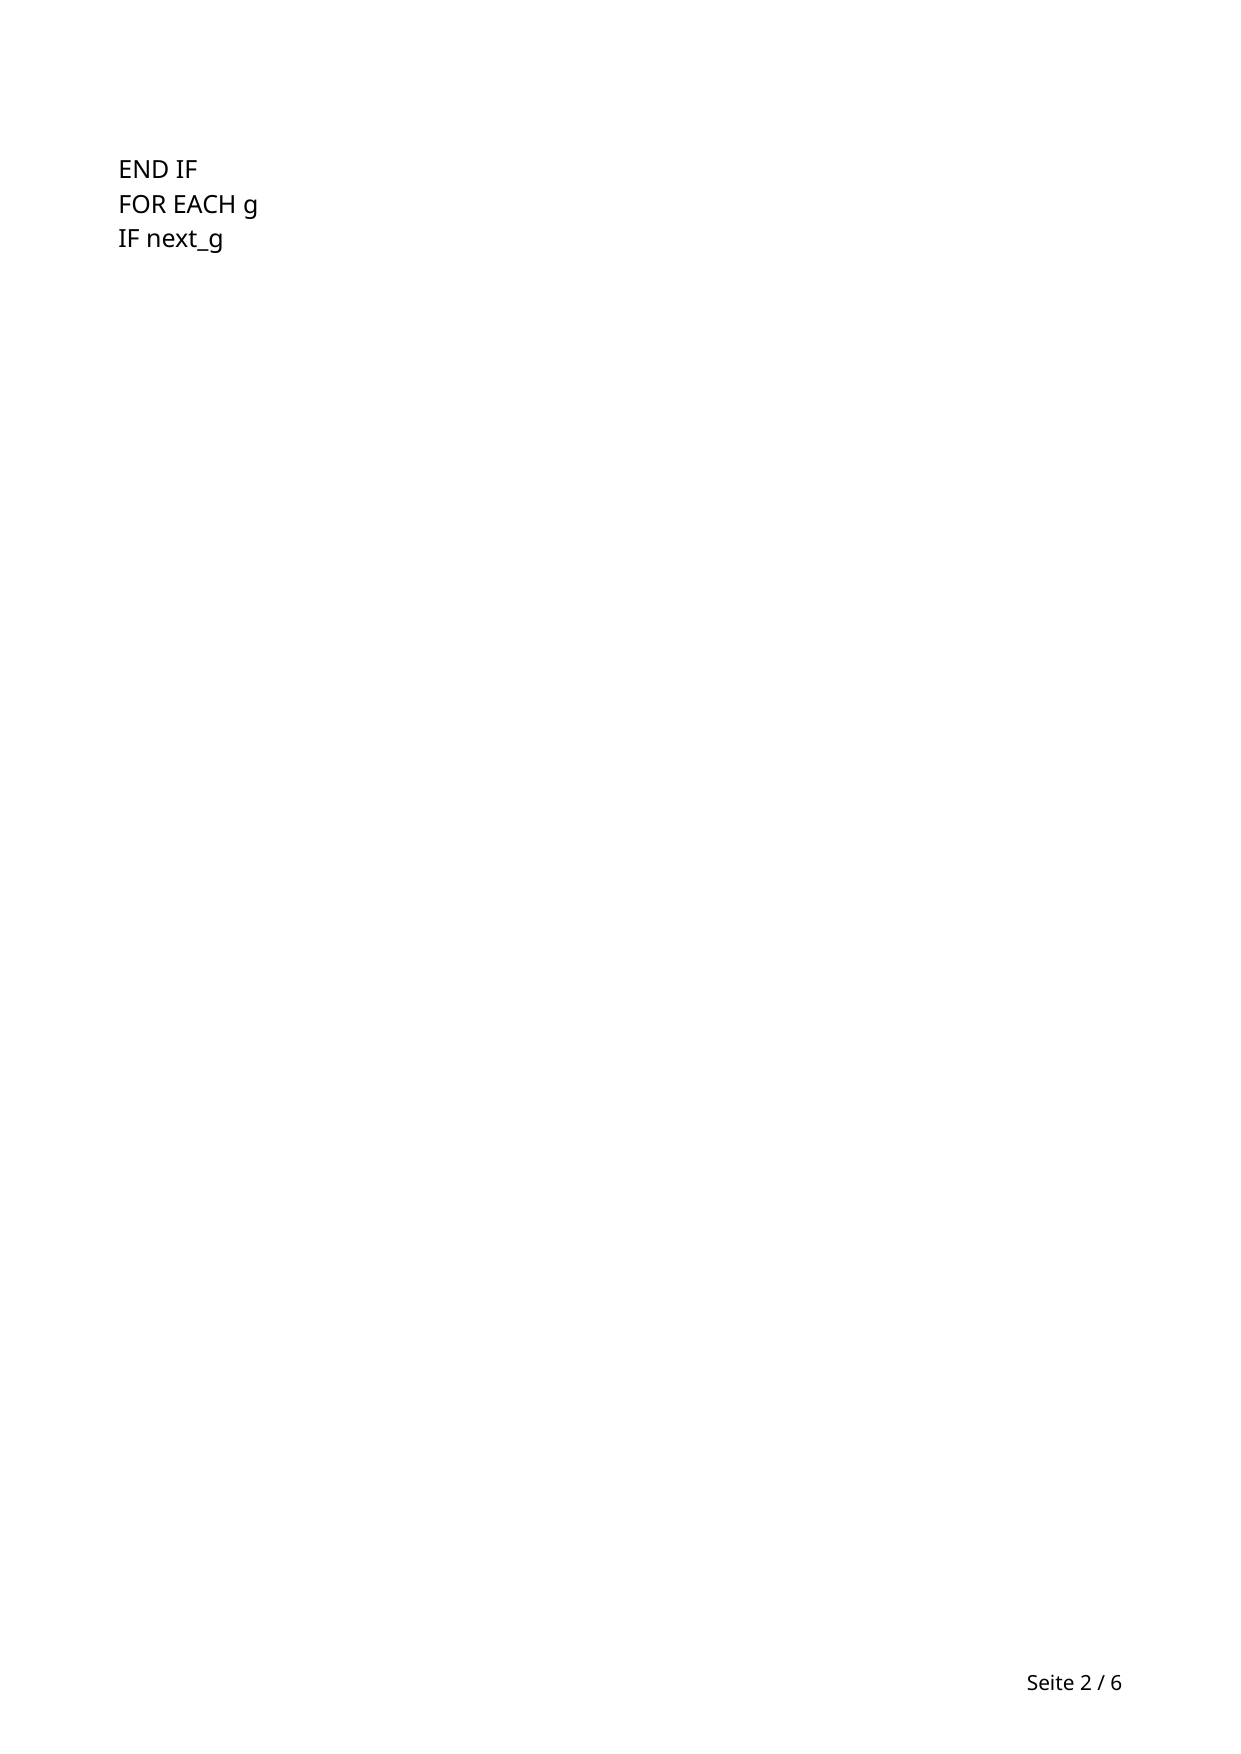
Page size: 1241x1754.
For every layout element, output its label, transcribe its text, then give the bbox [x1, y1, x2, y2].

text FOR EACH g [118, 186, 1122, 220]
text END IF [118, 152, 1122, 186]
text IF next_g [118, 220, 1122, 254]
